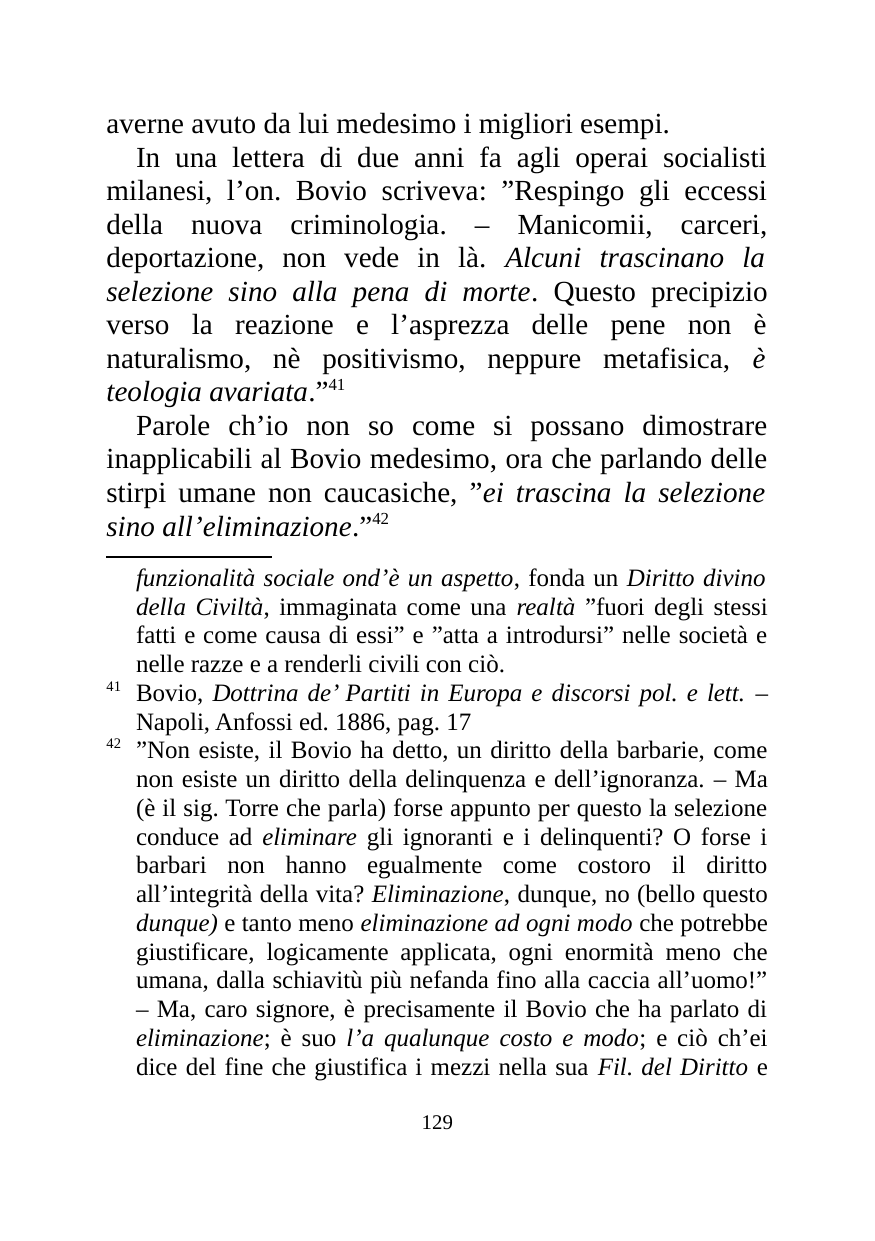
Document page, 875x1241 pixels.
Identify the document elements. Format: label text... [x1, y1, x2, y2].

text ”Non esiste, il Bovio ha detto, un diritto della barbarie, come non esiste un diritto della delinquenza e dell’ignoranza. – Ma (è il sig. Torre che parla) forse appunto per questo la selezione conduce ad eliminare gli ignoranti e i delinquenti? O forse i barbari non hanno egualmente come costoro il diritto all’integrità della vita? Eliminazione, dunque, no (bello questo dunque) e tanto meno eliminazione ad ogni modo che potrebbe giustificare, logicamente applicata, ogni enormità meno che umana, dalla schiavitù più nefanda fino alla caccia all’uomo!” – Ma, caro signore, è precisamente il Bovio che ha parlato di eliminazione; è suo l’a qualunque costo e modo; e ciò ch’ei dice del fine che giustifica i mezzi nella sua Fil. del Diritto e [106, 735, 768, 1080]
text Parole ch’io non so come si possano dimostrare inapplicabili al Bovio medesimo, ora che parlando delle stirpi umane non caucasiche, ”ei trascina la selezione sino all’eliminazione.” [106, 408, 768, 542]
text In una lettera di due anni fa agli operai socialisti milanesi, l’on. Bovio scriveva: ”Respingo gli eccessi della nuova criminologia. – Manicomii, carceri, deportazione, non vede in là. Alcuni trascinano la selezione sino alla pena di morte. Questo precipizio verso la reazione e l’asprezza delle pene non è naturalismo, nè positivismo, neppure metafisica, è teologia avariata.” [106, 140, 768, 408]
text Bovio, Dottrina de’ Partiti in Europa e discorsi pol. e lett. – Napoli, Anfossi ed. 1886, pag. 17 [106, 678, 768, 735]
text funzionalità sociale ond’è un aspetto, fonda un Diritto divino della Civiltà, immaginata come una realtà ”fuori degli stessi fatti e come causa di essi” e ”atta a introdursi” nelle società e nelle razze e a renderli civili con ciò. [106, 563, 768, 678]
text averne avuto da lui medesimo i migliori esempi. [106, 106, 768, 140]
